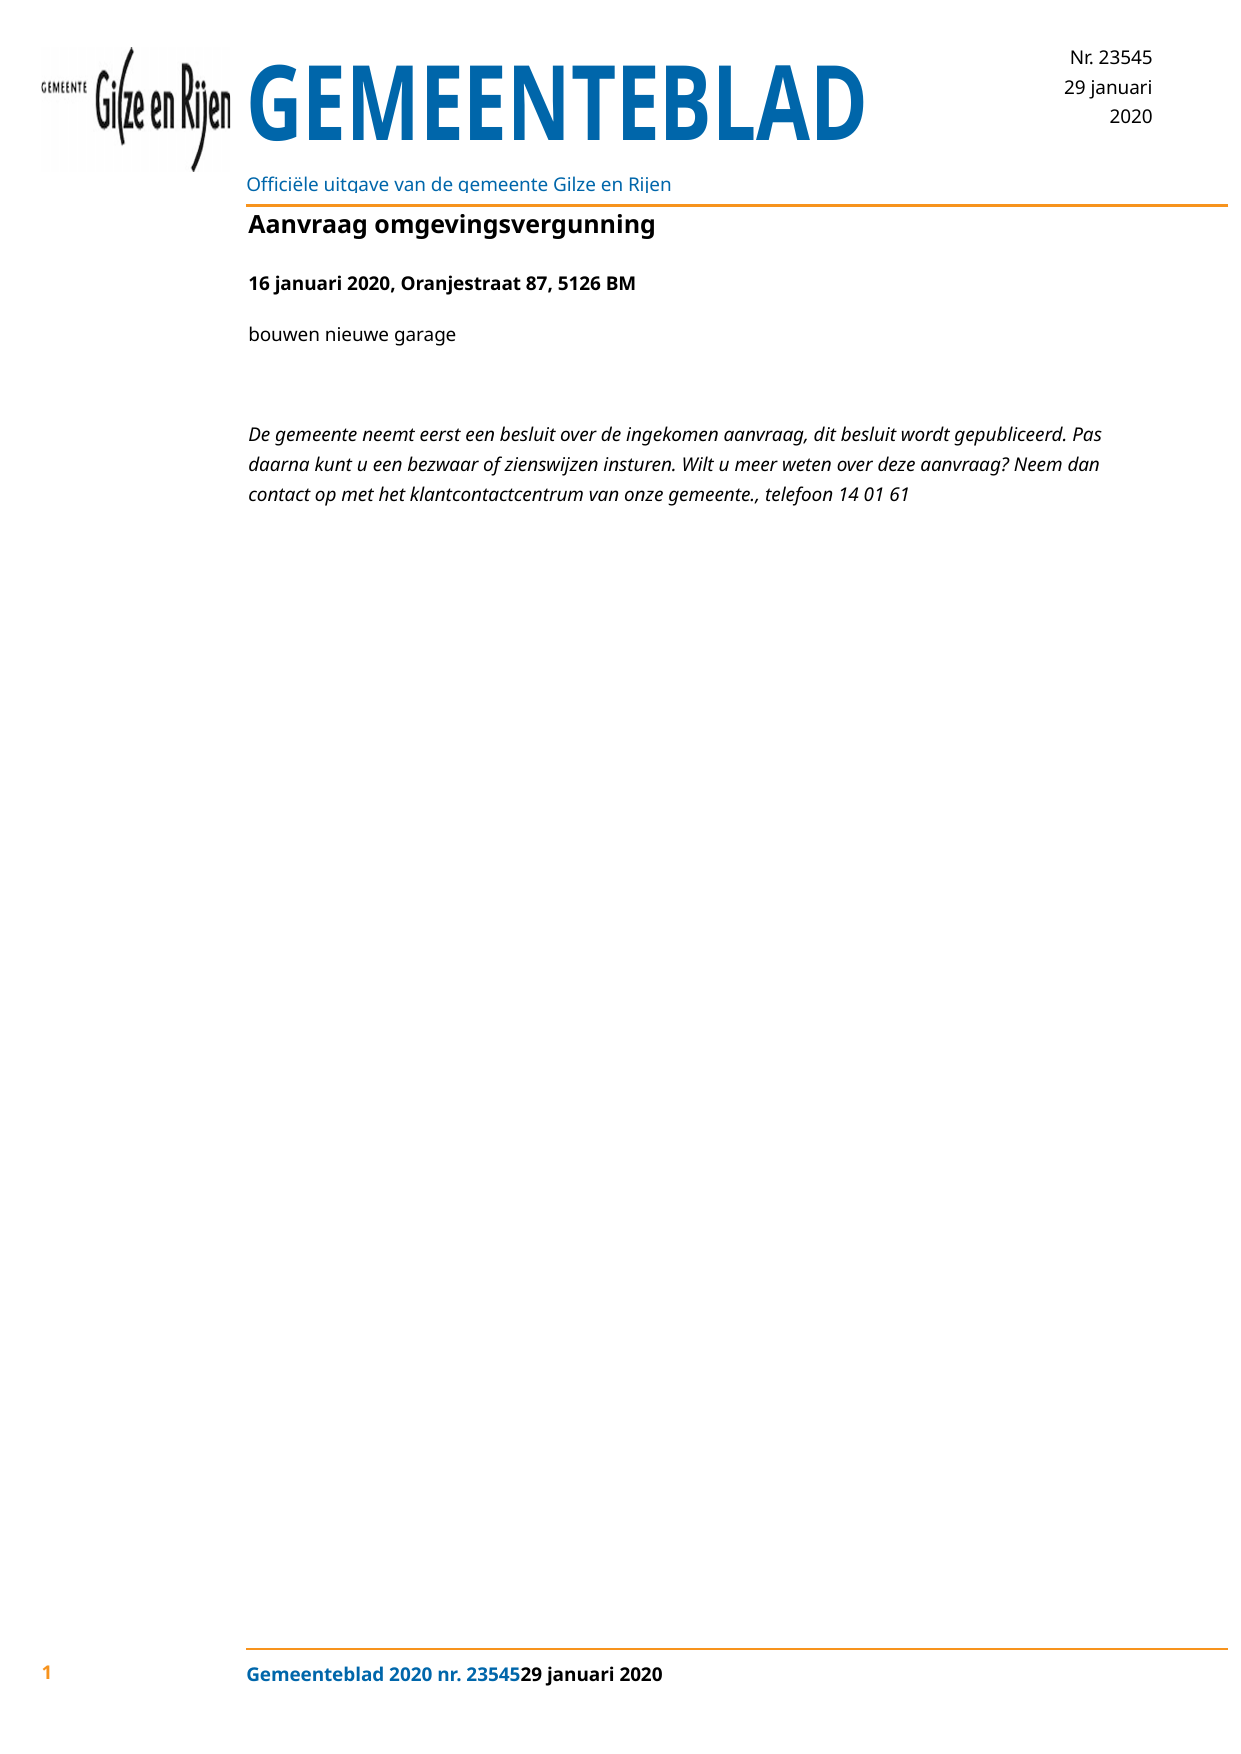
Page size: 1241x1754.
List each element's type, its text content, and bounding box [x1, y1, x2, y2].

text De gemeente neemt eerst een besluit over de ingekomen aanvraag, dit besluit wordt gepubliceerd. Pas daarna kunt u een bezwaar of zienswijzen insturen. Wilt u meer weten over deze aanvraag? Neem dan contact op met het klantcontactcentrum van onze gemeente., telefoon 14 01 61 [248, 422, 1152, 506]
text 16 januari 2020, Oranjestraat 87, 5126 BM [248, 270, 1152, 296]
text bouwen nieuwe garage [248, 321, 1152, 346]
picture [41, 47, 231, 172]
text Aanvraag omgevingsvergunning [248, 207, 1152, 241]
